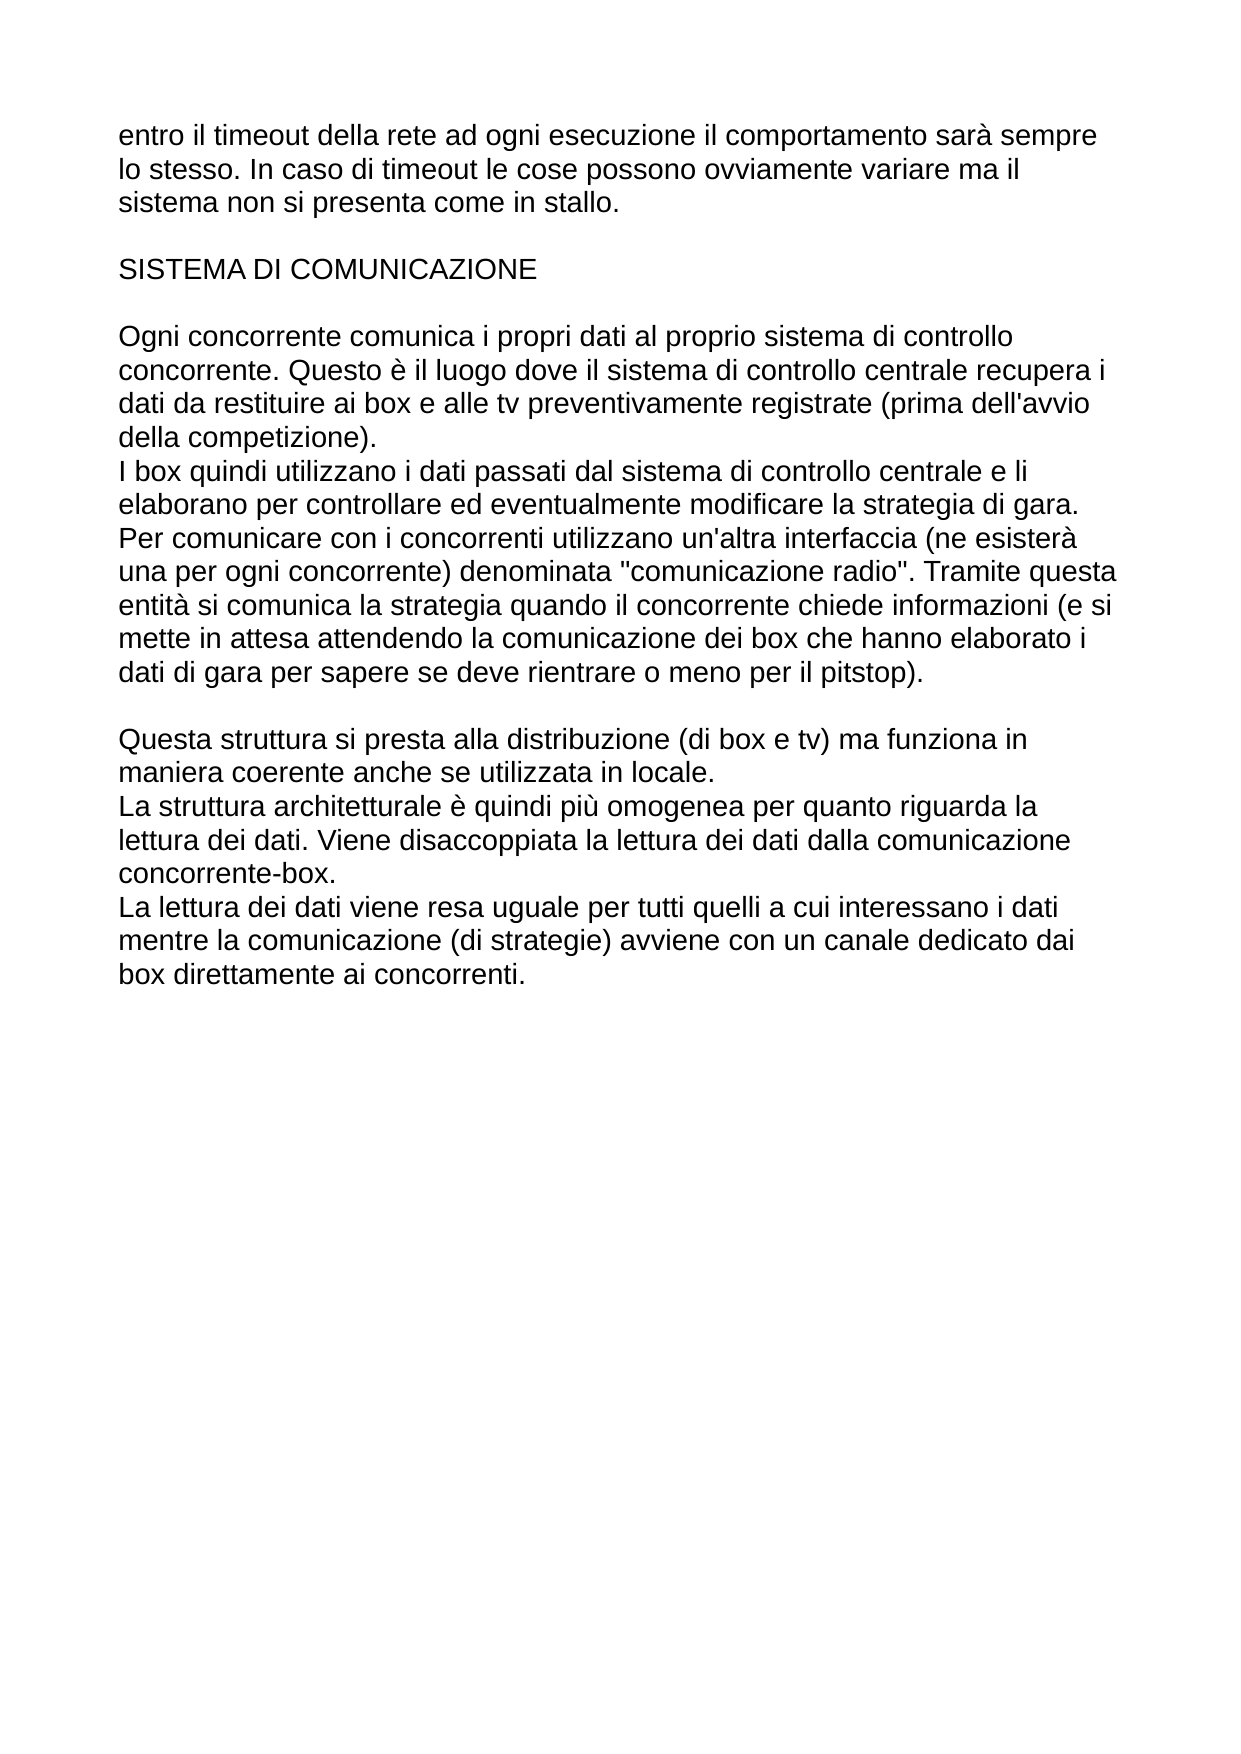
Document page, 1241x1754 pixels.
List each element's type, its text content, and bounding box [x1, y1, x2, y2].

text Questa struttura si presta alla distribuzione (di box e tv) ma funziona in maniera coerente anche se utilizzata in locale. [118, 722, 1122, 789]
text La lettura dei dati viene resa uguale per tutti quelli a cui interessano i dati mentre la comunicazione (di strategie) avviene con un canale dedicato dai box direttamente ai concorrenti. [118, 889, 1122, 990]
text entro il timeout della rete ad ogni esecuzione il comportamento sarà sempre lo stesso. In caso di timeout le cose possono ovviamente variare ma il sistema non si presenta come in stallo. [118, 118, 1122, 219]
text Ogni concorrente comunica i propri dati al proprio sistema di controllo concorrente. Questo è il luogo dove il sistema di controllo centrale recupera i dati da restituire ai box e alle tv preventivamente registrate (prima dell'avvio della competizione). [118, 319, 1122, 453]
text SISTEMA DI COMUNICAZIONE [118, 252, 1122, 286]
text La struttura architetturale è quindi più omogenea per quanto riguarda la lettura dei dati. Viene disaccoppiata la lettura dei dati dalla comunicazione concorrente-box. [118, 789, 1122, 889]
text I box quindi utilizzano i dati passati dal sistema di controllo centrale e li elaborano per controllare ed eventualmente modificare la strategia di gara. Per comunicare con i concorrenti utilizzano un'altra interfaccia (ne esisterà una per ogni concorrente) denominata "comunicazione radio". Tramite questa entità si comunica la strategia quando il concorrente chiede informazioni (e si mette in attesa attendendo la comunicazione dei box che hanno elaborato i dati di gara per sapere se deve rientrare o meno per il pitstop). [118, 453, 1122, 688]
